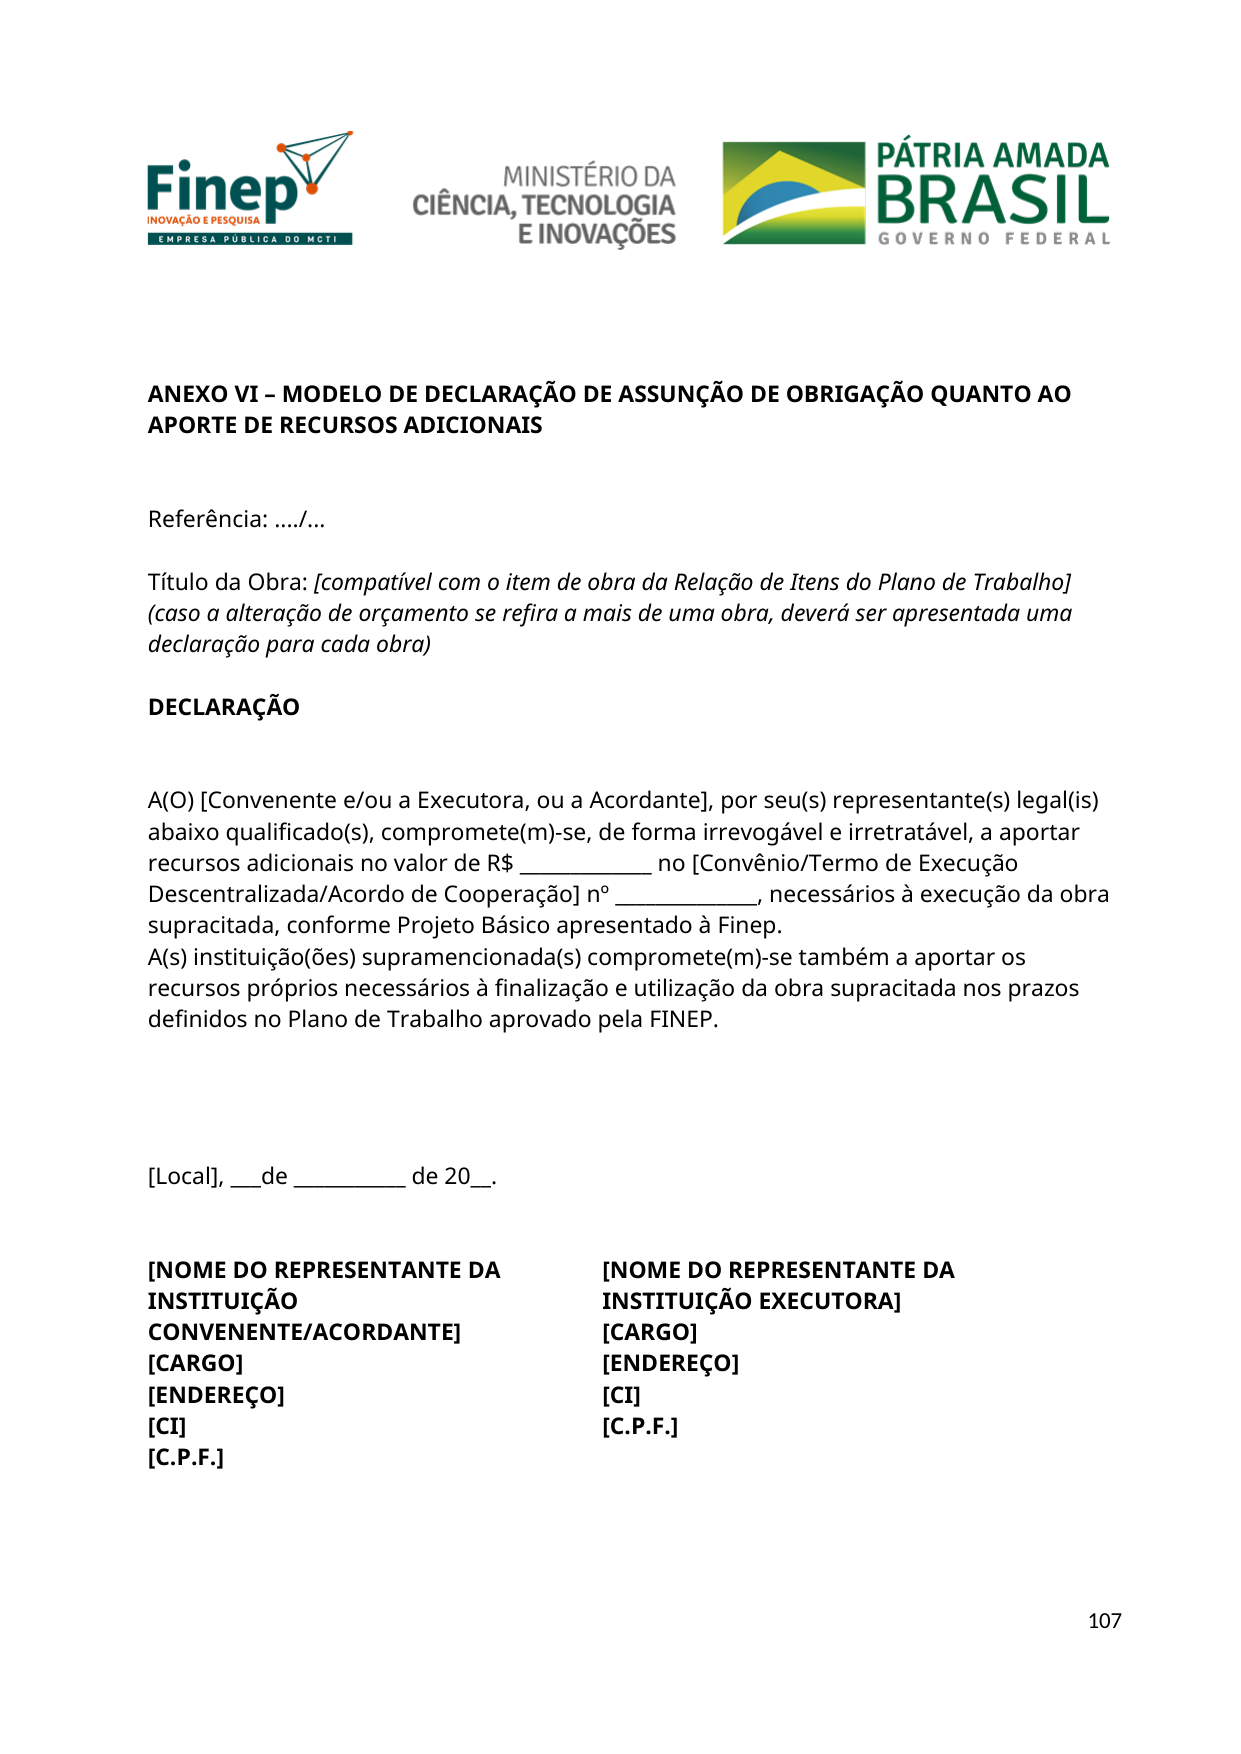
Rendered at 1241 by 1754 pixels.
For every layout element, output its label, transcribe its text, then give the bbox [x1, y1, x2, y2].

table_header [NOME DO REPRESENTANTE DA INSTITUIÇÃO EXECUTORA] [CARGO] [ENDEREÇO] [CI] [C.P.F.] [591, 1160, 1045, 1472]
text (caso a alteração de orçamento se refira a mais de uma obra, deverá ser apresentada uma declaração para cada obra) [148, 597, 1122, 659]
text DECLARAÇÃO [148, 691, 1122, 722]
text A(O) [Convenente e/ou a Executora, ou a Acordante], por seu(s) representante(s) legal(is) abaixo qualificado(s), compromete(m)-se, de forma irrevogável e irretratável, a aportar recursos adicionais no valor de R$ _____________ no [Convênio/Termo de Execução Descentralizada/Acordo de Cooperação] nº ______________, necessários à execução da obra supracitada, conforme Projeto Básico apresentado à Finep. [148, 784, 1122, 941]
text Referência: ..../... [148, 503, 1122, 534]
text ANEXO VI – MODELO DE DECLARAÇÃO DE ASSUNÇÃO DE OBRIGAÇÃO QUANTO AO APORTE DE RECURSOS ADICIONAIS [148, 378, 1122, 441]
text A(s) instituição(ões) supramencionada(s) compromete(m)-se também a aportar os recursos próprios necessários à finalização e utilização da obra supracitada nos prazos definidos no Plano de Trabalho aprovado pela FINEP. [148, 941, 1122, 1034]
table_header [Local], ___de ___________ de 20__. [NOME DO REPRESENTANTE DA INSTITUIÇÃO CONVENENTE/ACORDANTE] [CARGO] [ENDEREÇO] [CI] [C.P.F.] [137, 1160, 591, 1472]
text Título da Obra: [compatível com o item de obra da Relação de Itens do Plano de Trabalho] [148, 566, 1122, 597]
